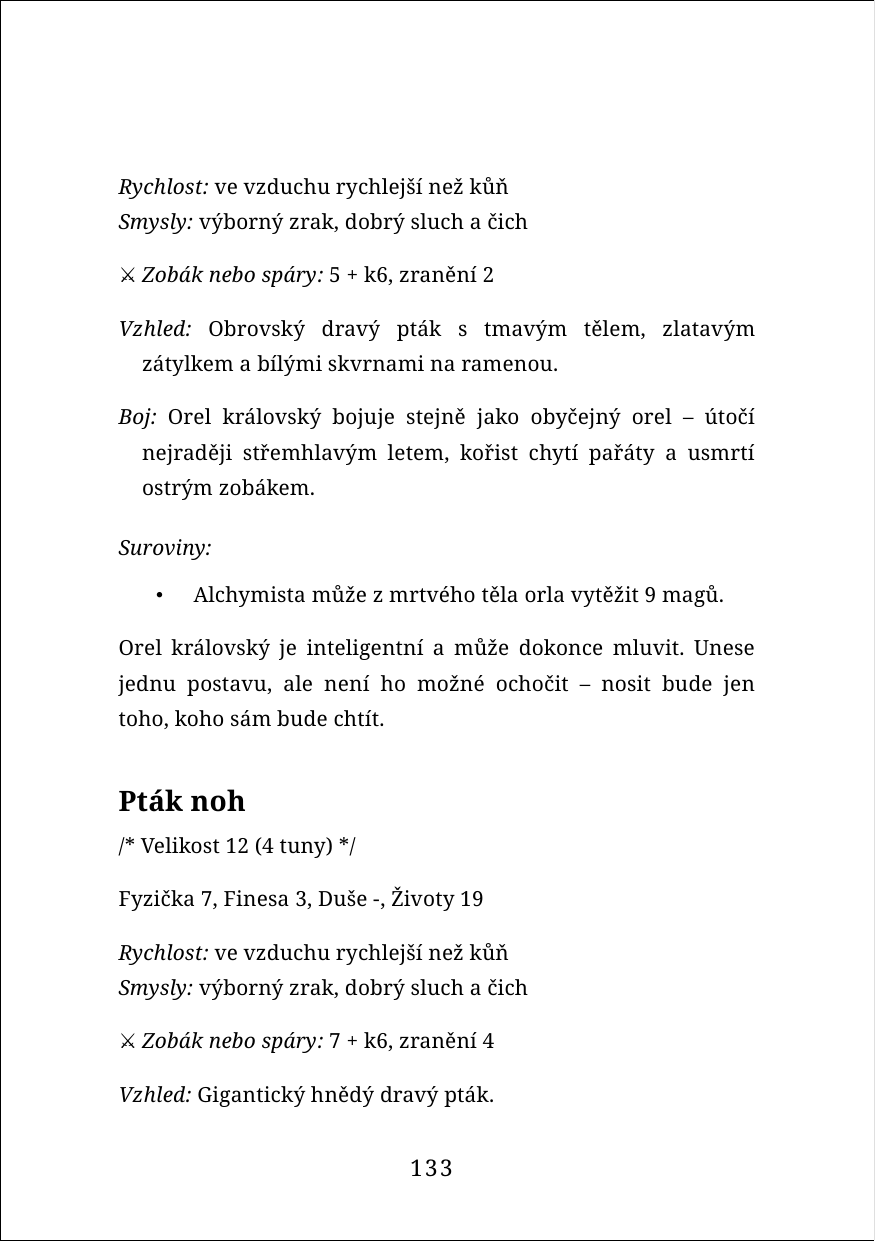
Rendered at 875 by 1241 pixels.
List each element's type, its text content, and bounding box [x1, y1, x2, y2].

text Boj: Orel královský bojuje stejně jako obyčejný orel – útočí nejraději střemhlavým letem, kořist chytí pařáty a usmrtí ostrým zobákem. [118, 402, 756, 502]
text Rychlost: ve vzduchu rychlejší než kůň [118, 938, 756, 966]
text /* Velikost 12 (4 tuny) */ [118, 831, 756, 860]
list Alchymista může z mrtvého těla orla vytěžit 9 magů. [156, 580, 756, 608]
text Smysly: výborný zrak, dobrý sluch a čich [118, 973, 756, 1002]
text ⚔ Zobák nebo spáry: 5 + k6, zranění 2 [118, 261, 756, 289]
text Vzhled: Obrovský dravý pták s tmavým tělem, zlatavým zátylkem a bílými skvrnami na ramenou. [118, 314, 756, 378]
text Rychlost: ve vzduchu rychlejší než kůň [118, 172, 756, 200]
text Orel královský je inteligentní a může dokonce mluvit. Unese jednu postavu, ale není ho možné ochočit – nosit bude jen toho, koho sám bude chtít. [118, 633, 756, 733]
text ⚔ Zobák nebo spáry: 7 + k6, zranění 4 [118, 1026, 756, 1055]
text Suroviny: [118, 533, 756, 561]
subtitle Pták noh [118, 781, 756, 819]
text Smysly: výborný zrak, dobrý sluch a čich [118, 207, 756, 236]
text Fyzička 7, Finesa 3, Duše -, Životy 19 [118, 884, 756, 913]
text Vzhled: Gigantický hnědý dravý pták. [118, 1080, 756, 1108]
